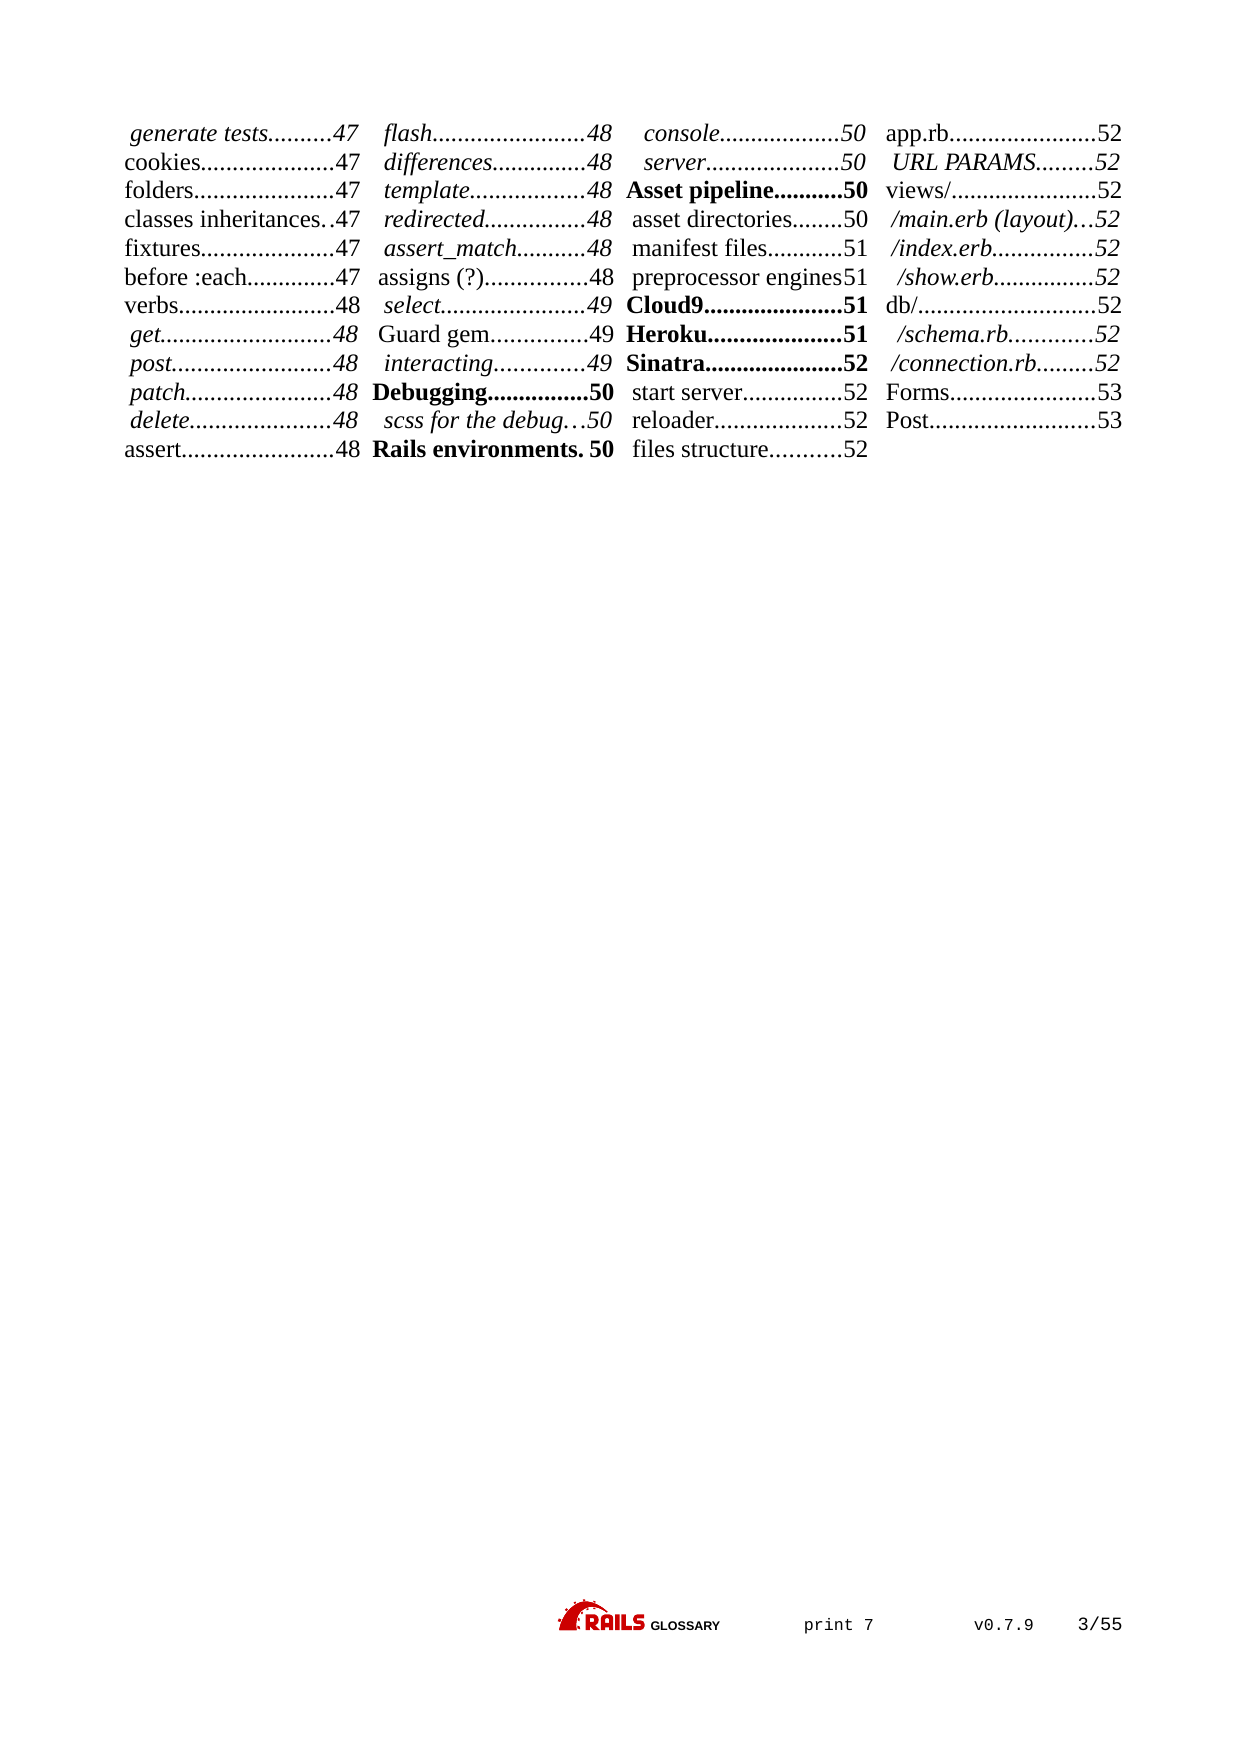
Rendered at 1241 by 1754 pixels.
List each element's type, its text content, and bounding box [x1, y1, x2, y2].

text cookies 47 [124, 147, 360, 176]
text console 50 [643, 118, 868, 147]
text reloader 52 [632, 406, 868, 434]
text /index.erb 52 [891, 233, 1122, 262]
text Rails environments 50 [372, 434, 614, 463]
text patch 48 [130, 377, 360, 406]
text get 48 [130, 319, 360, 348]
text db/ 52 [886, 291, 1122, 319]
text post 48 [130, 348, 360, 377]
text fixtures 47 [124, 233, 360, 262]
text Cloud9 51 [626, 291, 868, 319]
text folders 47 [124, 176, 360, 204]
text delete 48 [130, 406, 360, 434]
text /connection.rb 52 [891, 348, 1122, 377]
text assert_match 48 [384, 233, 614, 262]
text Asset pipeline 50 [626, 176, 868, 204]
text template 48 [384, 176, 614, 204]
text Forms 53 [886, 377, 1122, 406]
text views/ 52 [886, 176, 1122, 204]
text /main.erb (layout) 52 [891, 204, 1122, 233]
text Sinatra 52 [626, 348, 868, 377]
text before :each 47 [124, 262, 360, 291]
text /show.erb 52 [891, 262, 1122, 291]
text redirected 48 [384, 204, 614, 233]
text verbs 48 [124, 291, 360, 319]
text scss for the debug 50 [384, 406, 614, 434]
text Heroku 51 [626, 319, 868, 348]
text URL PARAMS 52 [891, 147, 1122, 176]
text Debugging 50 [372, 377, 614, 406]
text app.rb 52 [886, 118, 1122, 147]
text select 49 [384, 291, 614, 319]
text assigns (?) 48 [378, 262, 614, 291]
text generate tests 47 [130, 118, 360, 147]
text classes inheritances 47 [124, 204, 360, 233]
text assert 48 [124, 434, 360, 463]
text start server 52 [632, 377, 868, 406]
text Guard gem 49 [378, 319, 614, 348]
text differences 48 [384, 147, 614, 176]
text interacting 49 [384, 348, 614, 377]
text asset directories 50 [632, 204, 868, 233]
text /schema.rb 52 [891, 319, 1122, 348]
text manifest files 51 [632, 233, 868, 262]
text Post 53 [886, 406, 1122, 434]
text files structure 52 [632, 434, 868, 463]
text server 50 [643, 147, 868, 176]
text flash 48 [384, 118, 614, 147]
text preprocessor engines 51 [632, 262, 868, 291]
